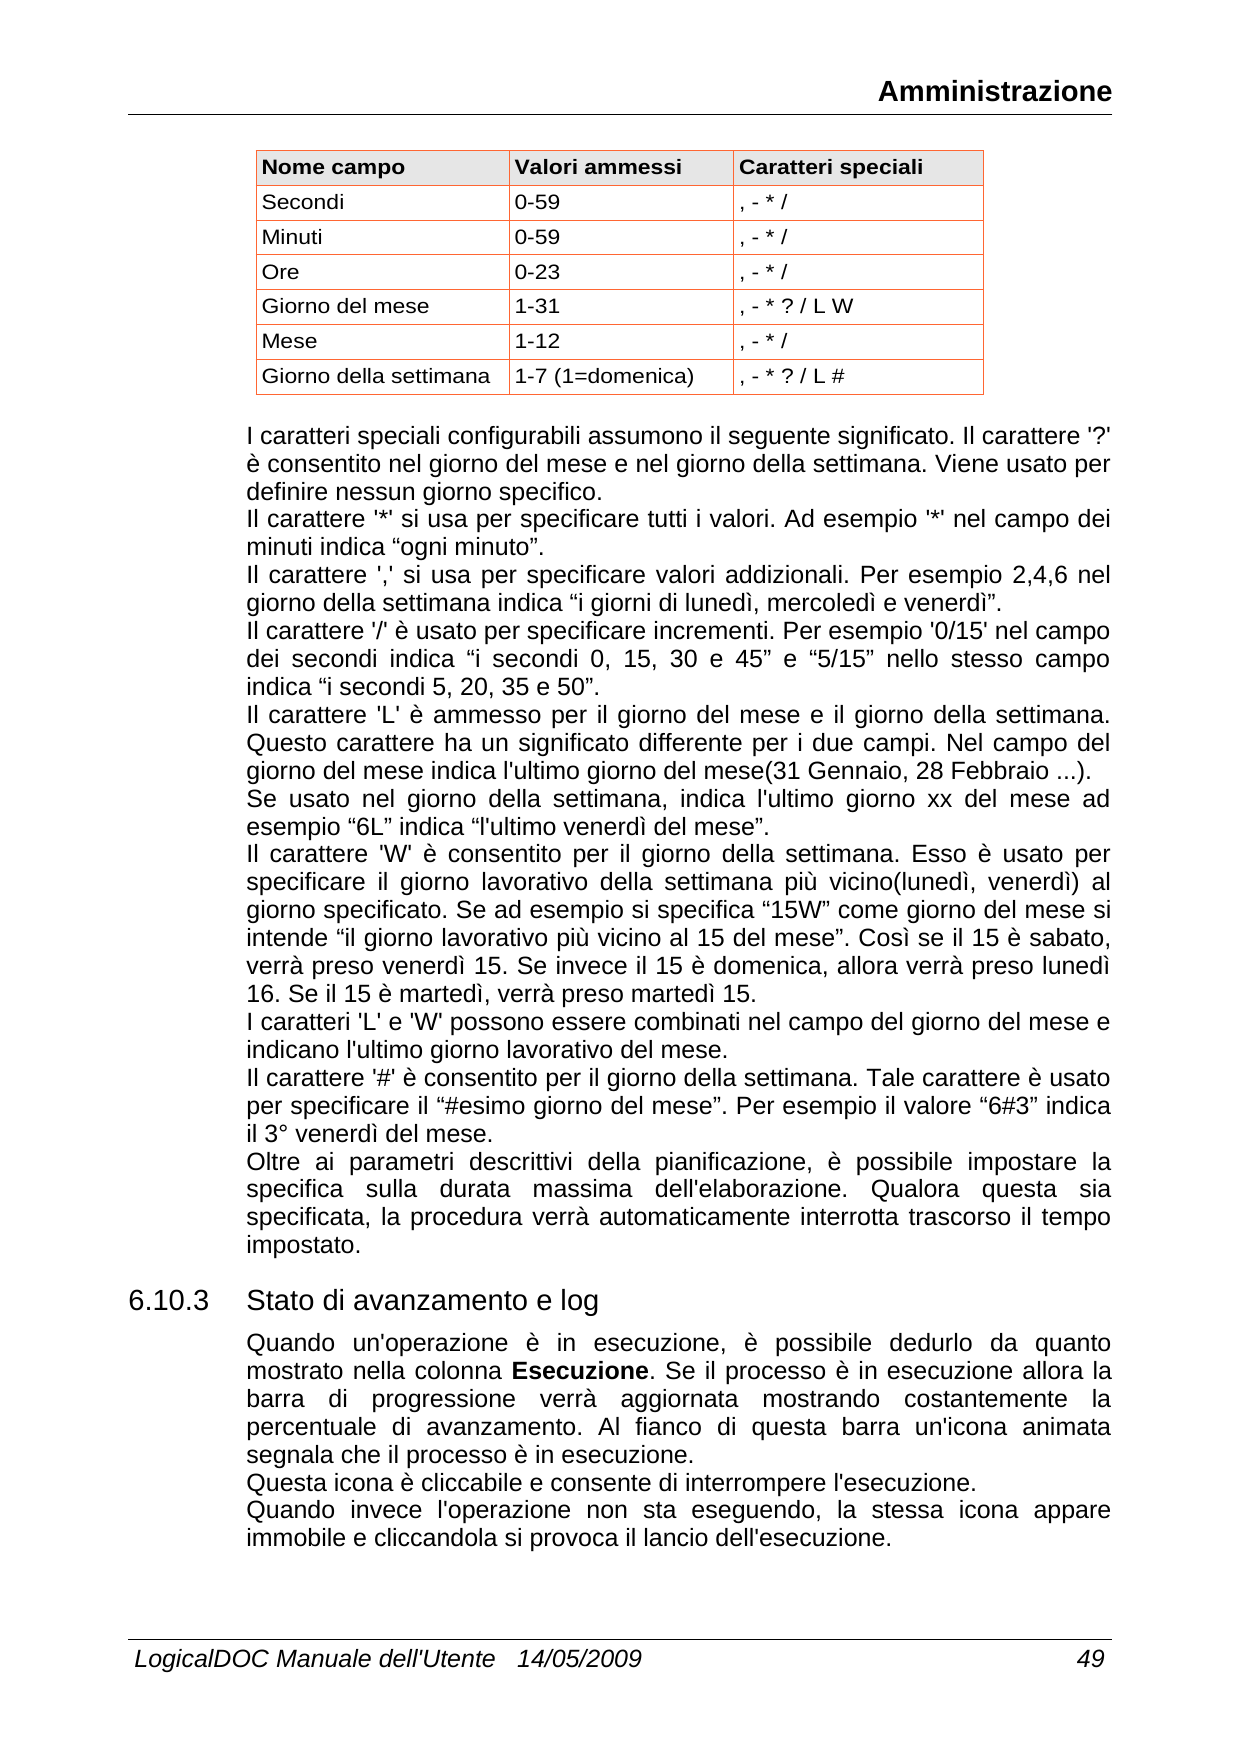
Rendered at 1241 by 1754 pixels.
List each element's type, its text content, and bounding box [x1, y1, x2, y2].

text Questa icona è cliccabile e consente di interrompere l'esecuzione. [246, 1468, 1112, 1496]
table_cell , - * / [734, 186, 983, 219]
text Se usato nel giorno della settimana, indica l'ultimo giorno xx del mese ad esempio “6L” indica “l'ultimo venerdì del mese”. [246, 784, 1112, 840]
text Quando un'operazione è in esecuzione, è possibile dedurlo da quanto mostrato nella colonna Esecuzione. Se il processo è in esecuzione allora la barra di progressione verrà aggiornata mostrando costantemente la percentuale di avanzamento. Al fianco di questa barra un'icona animata segnala che il processo è in esecuzione. [246, 1329, 1112, 1468]
table_cell Ore [257, 255, 509, 289]
table_cell 1-31 [510, 290, 733, 324]
table_cell , - * ? / L W [734, 290, 983, 324]
text Il carattere '/' è usato per specificare incrementi. Per esempio '0/15' nel campo dei secondi indica “i secondi 0, 15, 30 e 45” e “5/15” nello stesso campo indica “i secondi 5, 20, 35 e 50”. [246, 617, 1112, 701]
table_header Valori ammessi [510, 151, 733, 185]
table_header Nome campo [257, 151, 509, 185]
text I caratteri speciali configurabili assumono il seguente significato. Il carattere '?' è consentito nel giorno del mese e nel giorno della settimana. Viene usato per definire nessun giorno specifico. [246, 422, 1112, 505]
text I caratteri 'L' e 'W' possono essere combinati nel campo del giorno del mese e indicano l'ultimo giorno lavorativo del mese. [246, 1008, 1112, 1064]
table_cell 0-59 [510, 221, 733, 254]
table_cell Mese [257, 325, 509, 359]
table_cell , - * / [734, 325, 983, 359]
text Il carattere 'W' è consentito per il giorno della settimana. Esso è usato per specificare il giorno lavorativo della settimana più vicino(lunedì, venerdì) al giorno specificato. Se ad esempio si specifica “15W” come giorno del mese si intende “il giorno lavorativo più vicino al 15 del mese”. Così se il 15 è sabato, verrà preso venerdì 15. Se invece il 15 è domenica, allora verrà preso lunedì 16. Se il 15 è martedì, verrà preso martedì 15. [246, 840, 1112, 1008]
text Il carattere ',' si usa per specificare valori addizionali. Per esempio 2,4,6 nel giorno della settimana indica “i giorni di lunedì, mercoledì e venerdì”. [246, 561, 1112, 617]
table_cell , - * ? / L # [734, 360, 983, 393]
table_cell Minuti [257, 221, 509, 254]
table_cell 1-12 [510, 325, 733, 359]
table_cell Secondi [257, 186, 509, 219]
text Il carattere '*' si usa per specificare tutti i valori. Ad esempio '*' nel campo dei minuti indica “ogni minuto”. [246, 505, 1112, 561]
table_header Caratteri speciali [734, 151, 983, 185]
text Il carattere '#' è consentito per il giorno della settimana. Tale carattere è usato per specificare il “#esimo giorno del mese”. Per esempio il valore “6#3” indica il 3° venerdì del mese. [246, 1064, 1112, 1147]
subtitle Stato di avanzamento e log [128, 1284, 1112, 1316]
table_cell , - * / [734, 255, 983, 289]
table_cell 0-59 [510, 186, 733, 219]
table_cell , - * / [734, 221, 983, 254]
text Il carattere 'L' è ammesso per il giorno del mese e il giorno della settimana. Questo carattere ha un significato differente per i due campi. Nel campo del giorno del mese indica l'ultimo giorno del mese(31 Gennaio, 28 Febbraio ...). [246, 701, 1112, 784]
table_cell 1-7 (1=domenica) [510, 360, 733, 393]
text Quando invece l'operazione non sta eseguendo, la stessa icona appare immobile e cliccandola si provoca il lancio dell'esecuzione. [246, 1496, 1112, 1552]
table_cell Giorno del mese [257, 290, 509, 324]
table_cell Giorno della settimana [257, 360, 509, 393]
table_cell 0-23 [510, 255, 733, 289]
text Oltre ai parametri descrittivi della pianificazione, è possibile impostare la specifica sulla durata massima dell'elaborazione. Qualora questa sia specificata, la procedura verrà automaticamente interrotta trascorso il tempo impostato. [246, 1147, 1112, 1259]
